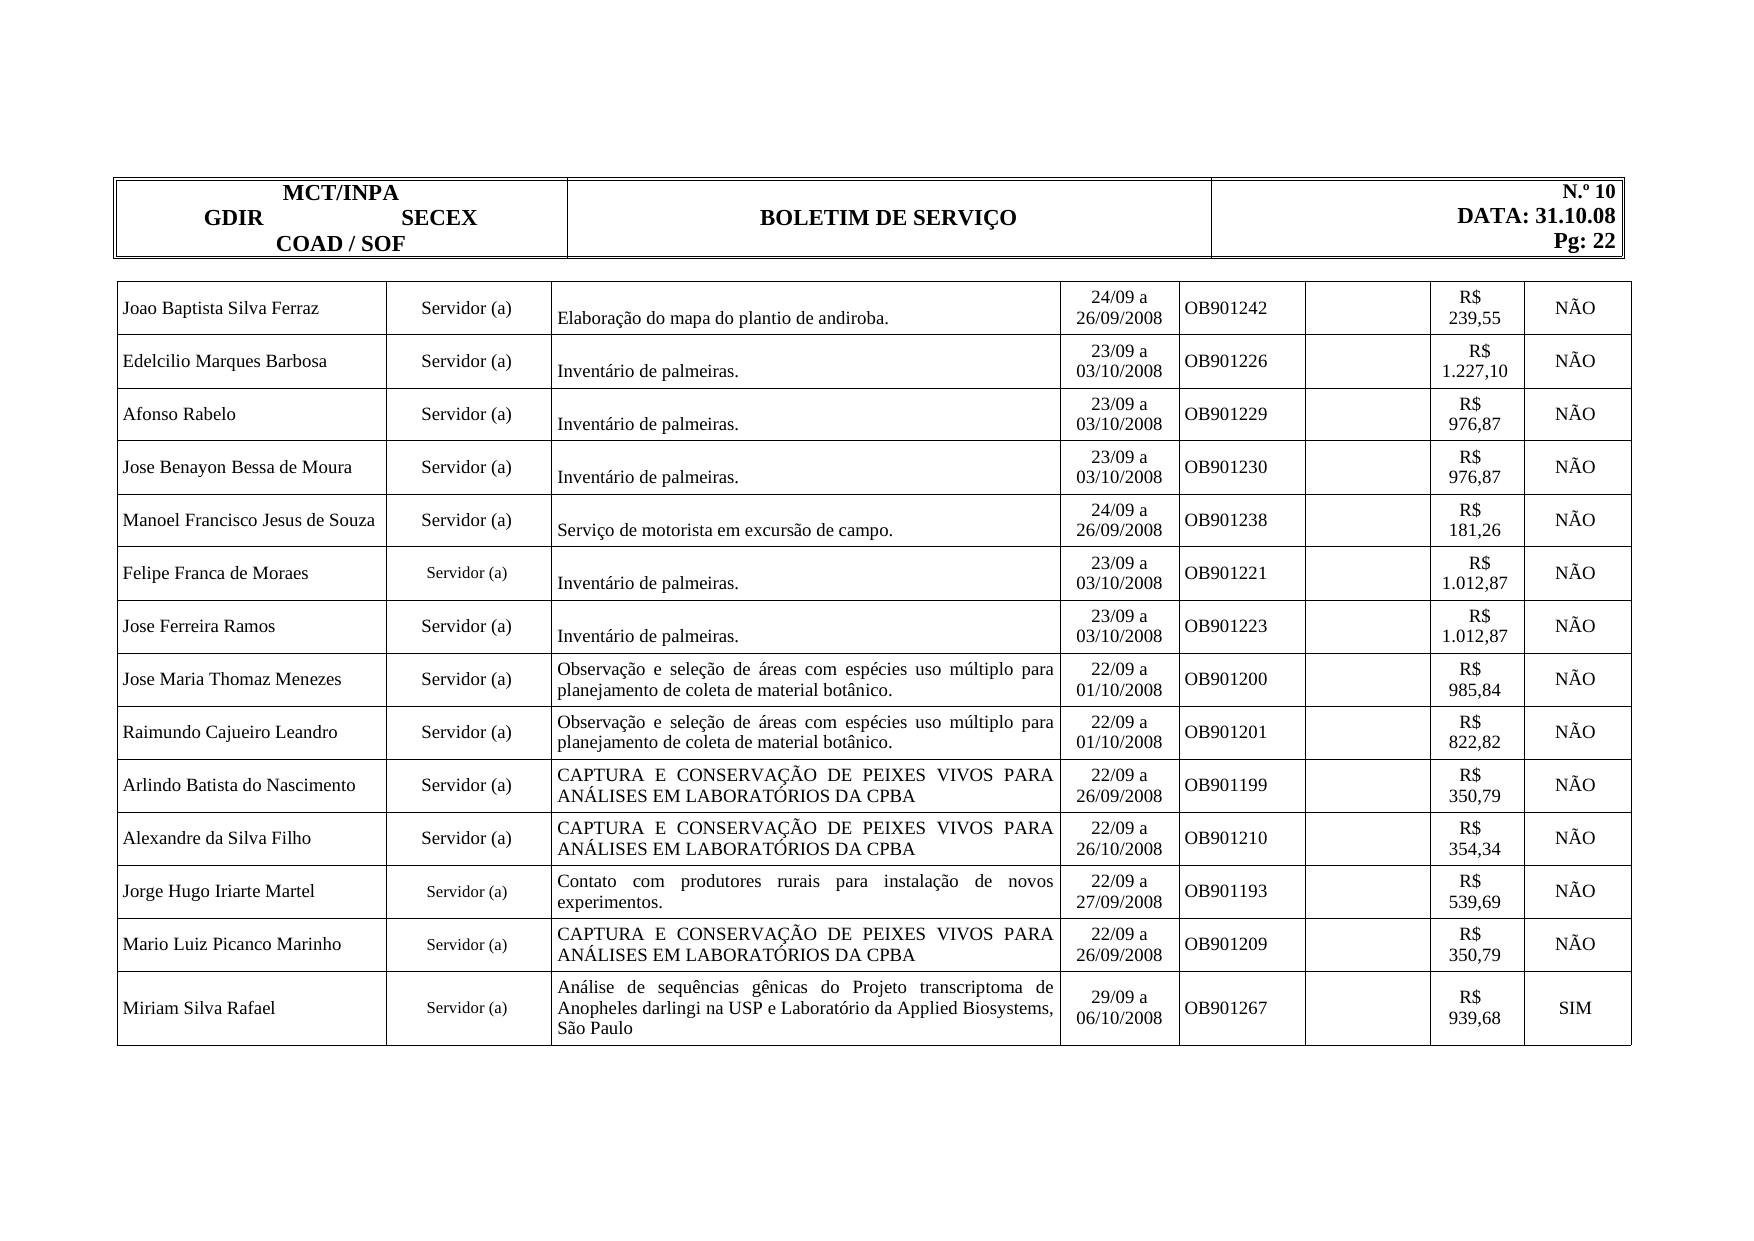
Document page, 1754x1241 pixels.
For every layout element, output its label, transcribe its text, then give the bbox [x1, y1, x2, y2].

table_cell Servidor (a) [387, 495, 551, 546]
table_cell NÃO [1525, 547, 1631, 599]
table_cell [1306, 919, 1430, 971]
table_cell OB901201 [1180, 707, 1305, 759]
table_cell R$ 985,84 [1431, 654, 1524, 706]
table_cell [1306, 441, 1430, 493]
table_cell NÃO [1525, 389, 1631, 440]
table_cell Felipe Franca de Moraes [118, 547, 386, 599]
table_cell OB901230 [1180, 441, 1305, 493]
table_header 23/09 a 03/10/2008 [1061, 601, 1179, 653]
table_cell [1306, 389, 1430, 440]
table_cell Observação e seleção de áreas com espécies uso múltiplo para planejamento de coleta de material botânico. [552, 707, 1060, 759]
table_cell OB901193 [1180, 866, 1305, 918]
table_cell R$ 1.012,87 [1431, 547, 1524, 599]
table_cell 23/09 a 03/10/2008 [1061, 441, 1179, 493]
table_cell Servidor (a) [387, 813, 551, 865]
table_cell 22/09 a 26/10/2008 [1061, 813, 1179, 865]
table_cell Servidor (a) [387, 441, 551, 493]
table_cell 24/09 a 26/09/2008 [1061, 495, 1179, 546]
table_cell Inventário de palmeiras. [552, 335, 1060, 387]
table_cell Servidor (a) [387, 335, 551, 387]
table_cell Inventário de palmeiras. [552, 547, 1060, 599]
table_header [1306, 282, 1430, 334]
table_header OB901242 [1180, 282, 1305, 334]
table_cell R$ 822,82 [1431, 707, 1524, 759]
table_header OB901223 [1180, 601, 1305, 653]
table_cell 29/09 a 06/10/2008 [1061, 972, 1179, 1044]
table_cell 23/09 a 03/10/2008 [1061, 389, 1179, 440]
table_cell 22/09 a 26/09/2008 [1061, 760, 1179, 812]
table_cell OB901210 [1180, 813, 1305, 865]
table_cell NÃO [1525, 813, 1631, 865]
table_cell 23/09 a 03/10/2008 [1061, 547, 1179, 599]
table_cell NÃO [1525, 495, 1631, 546]
table_cell [1306, 495, 1430, 546]
table_cell OB901226 [1180, 335, 1305, 387]
table_header Servidor (a) [387, 282, 551, 334]
table_header Jose Ferreira Ramos [118, 601, 386, 653]
table_cell OB901221 [1180, 547, 1305, 599]
table_cell 22/09 a 26/09/2008 [1061, 919, 1179, 971]
table_cell R$ 939,68 [1431, 972, 1524, 1044]
table_cell CAPTURA E CONSERVAÇÃO DE PEIXES VIVOS PARA ANÁLISES EM LABORATÓRIOS DA CPBA [552, 813, 1060, 865]
table_header R$ 239,55 [1431, 282, 1524, 334]
table_cell CAPTURA E CONSERVAÇÃO DE PEIXES VIVOS PARA ANÁLISES EM LABORATÓRIOS DA CPBA [552, 919, 1060, 971]
table_cell CAPTURA E CONSERVAÇÃO DE PEIXES VIVOS PARA ANÁLISES EM LABORATÓRIOS DA CPBA [552, 760, 1060, 812]
table_cell Observação e seleção de áreas com espécies uso múltiplo para planejamento de coleta de material botânico. [552, 654, 1060, 706]
table_cell Inventário de palmeiras. [552, 389, 1060, 440]
table_cell OB901267 [1180, 972, 1305, 1044]
table_cell R$ 1.227,10 [1431, 335, 1524, 387]
table_header R$ 1.012,87 [1431, 601, 1524, 653]
table_cell Servidor (a) [387, 760, 551, 812]
table_cell Servidor (a) [387, 707, 551, 759]
table_cell Arlindo Batista do Nascimento [118, 760, 386, 812]
table_cell 22/09 a 01/10/2008 [1061, 707, 1179, 759]
table_cell Mario Luiz Picanco Marinho [118, 919, 386, 971]
table_cell [1306, 760, 1430, 812]
table_header BOLETIM DE SERVIÇO [568, 181, 1211, 256]
table_header NÃO [1525, 601, 1631, 653]
table_cell [1306, 972, 1430, 1044]
table_cell OB901238 [1180, 495, 1305, 546]
table_header [1306, 601, 1430, 653]
table_cell NÃO [1525, 919, 1631, 971]
table_cell Servidor (a) [387, 654, 551, 706]
table_cell Serviço de motorista em excursão de campo. [552, 495, 1060, 546]
table_cell SIM [1525, 972, 1631, 1044]
table_cell [1306, 654, 1430, 706]
table_cell Jose Benayon Bessa de Moura [118, 441, 386, 493]
table_cell Miriam Silva Rafael [118, 972, 386, 1044]
table_header N.º 10 DATA: 31.10.08 Pg: 22 [1212, 181, 1622, 256]
table_cell Servidor (a) [387, 972, 551, 1044]
table_cell [1306, 547, 1430, 599]
table_cell NÃO [1525, 707, 1631, 759]
table_cell [1306, 335, 1430, 387]
table_cell OB901209 [1180, 919, 1305, 971]
table_cell 22/09 a 27/09/2008 [1061, 866, 1179, 918]
table_cell Contato com produtores rurais para instalação de novos experimentos. [552, 866, 1060, 918]
table_cell R$ 539,69 [1431, 866, 1524, 918]
table_cell R$ 350,79 [1431, 760, 1524, 812]
table_cell Análise de sequências gênicas do Projeto transcriptoma de Anopheles darlingi na USP e Laboratório da Applied Biosystems, São Paulo [552, 972, 1060, 1044]
table_cell [1306, 813, 1430, 865]
table_header MCT/INPA GDIR SECEX COAD / SOF [117, 181, 567, 256]
table_cell Edelcilio Marques Barbosa [118, 335, 386, 387]
table_cell 22/09 a 01/10/2008 [1061, 654, 1179, 706]
table_header Joao Baptista Silva Ferraz [118, 282, 386, 334]
table_cell R$ 976,87 [1431, 441, 1524, 493]
table_cell [1306, 866, 1430, 918]
table_header Elaboração do mapa do plantio de andiroba. [552, 282, 1060, 334]
table_cell NÃO [1525, 760, 1631, 812]
table_cell R$ 354,34 [1431, 813, 1524, 865]
table_cell Raimundo Cajueiro Leandro [118, 707, 386, 759]
table_cell Servidor (a) [387, 547, 551, 599]
table_cell R$ 350,79 [1431, 919, 1524, 971]
table_cell Afonso Rabelo [118, 389, 386, 440]
table_cell [1306, 707, 1430, 759]
table_cell OB901229 [1180, 389, 1305, 440]
table_cell NÃO [1525, 866, 1631, 918]
table_cell Servidor (a) [387, 389, 551, 440]
table_header NÃO [1525, 282, 1631, 334]
table_cell NÃO [1525, 654, 1631, 706]
table_cell Servidor (a) [387, 919, 551, 971]
table_header 24/09 a 26/09/2008 [1061, 282, 1179, 334]
table_cell Servidor (a) [387, 866, 551, 918]
table_cell Alexandre da Silva Filho [118, 813, 386, 865]
table_cell NÃO [1525, 441, 1631, 493]
table_cell OB901199 [1180, 760, 1305, 812]
table_header Servidor (a) [387, 601, 551, 653]
table_cell Jorge Hugo Iriarte Martel [118, 866, 386, 918]
table_cell OB901200 [1180, 654, 1305, 706]
table_cell 23/09 a 03/10/2008 [1061, 335, 1179, 387]
table_cell R$ 976,87 [1431, 389, 1524, 440]
table_cell NÃO [1525, 335, 1631, 387]
table_cell Manoel Francisco Jesus de Souza [118, 495, 386, 546]
table_header Inventário de palmeiras. [552, 601, 1060, 653]
table_cell Jose Maria Thomaz Menezes [118, 654, 386, 706]
table_cell R$ 181,26 [1431, 495, 1524, 546]
table_cell Inventário de palmeiras. [552, 441, 1060, 493]
